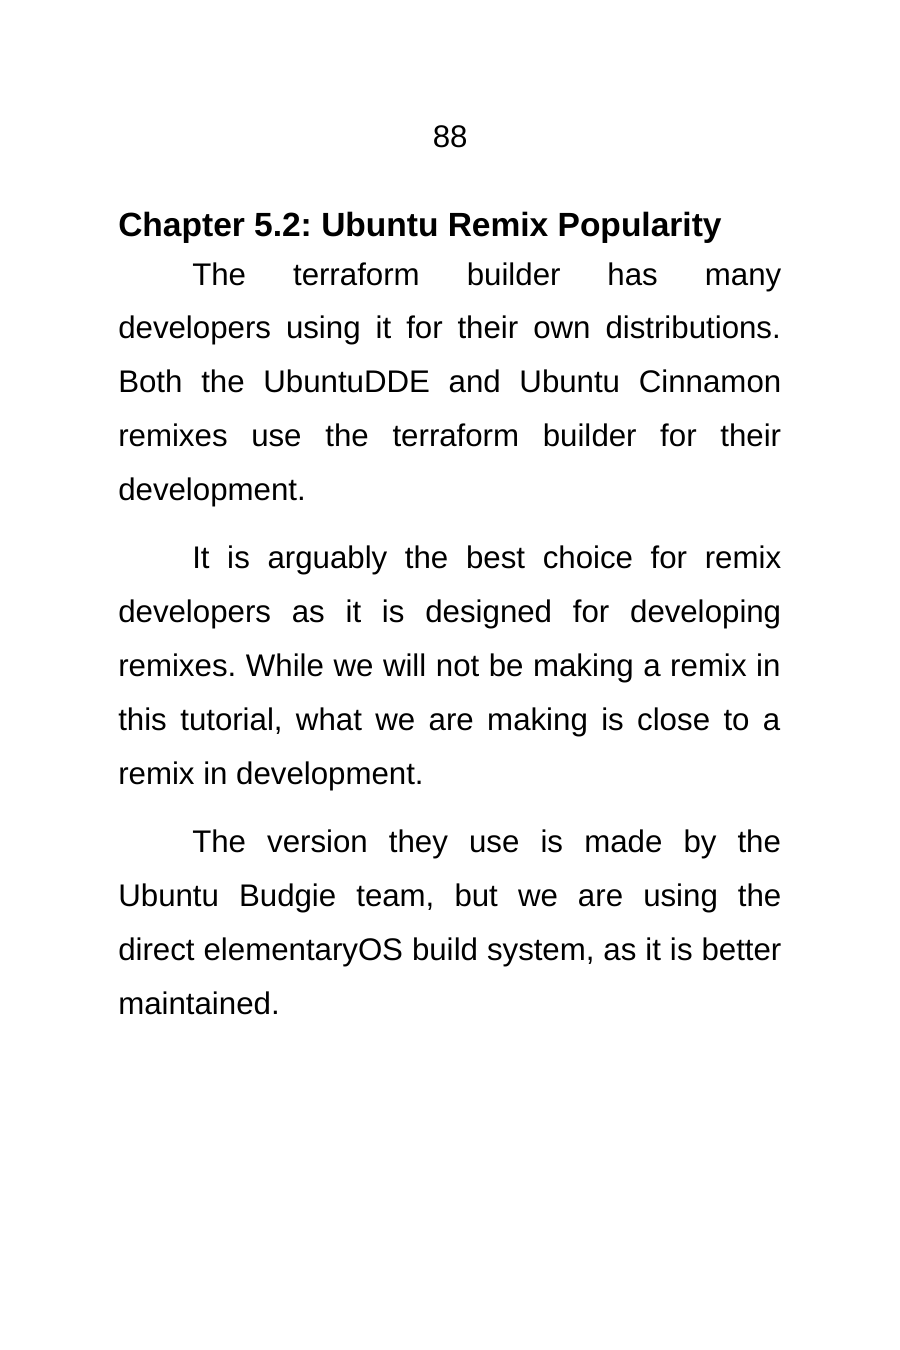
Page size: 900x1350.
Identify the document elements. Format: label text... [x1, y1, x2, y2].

subtitle Chapter 5.2: Ubuntu Remix Popularity [118, 204, 782, 243]
text The terraform builder has many developers using it for their own distributions. Both the UbuntuDDE and Ubuntu Cinnamon remixes use the terraform builder for their development. [118, 256, 782, 507]
text It is arguably the best choice for remix developers as it is designed for developing remixes. While we will not be making a remix in this tutorial, what we are making is close to a remix in development. [118, 539, 782, 791]
text The version they use is made by the Ubuntu Budgie team, but we are using the direct elementaryOS build system, as it is better maintained. [118, 823, 782, 1021]
